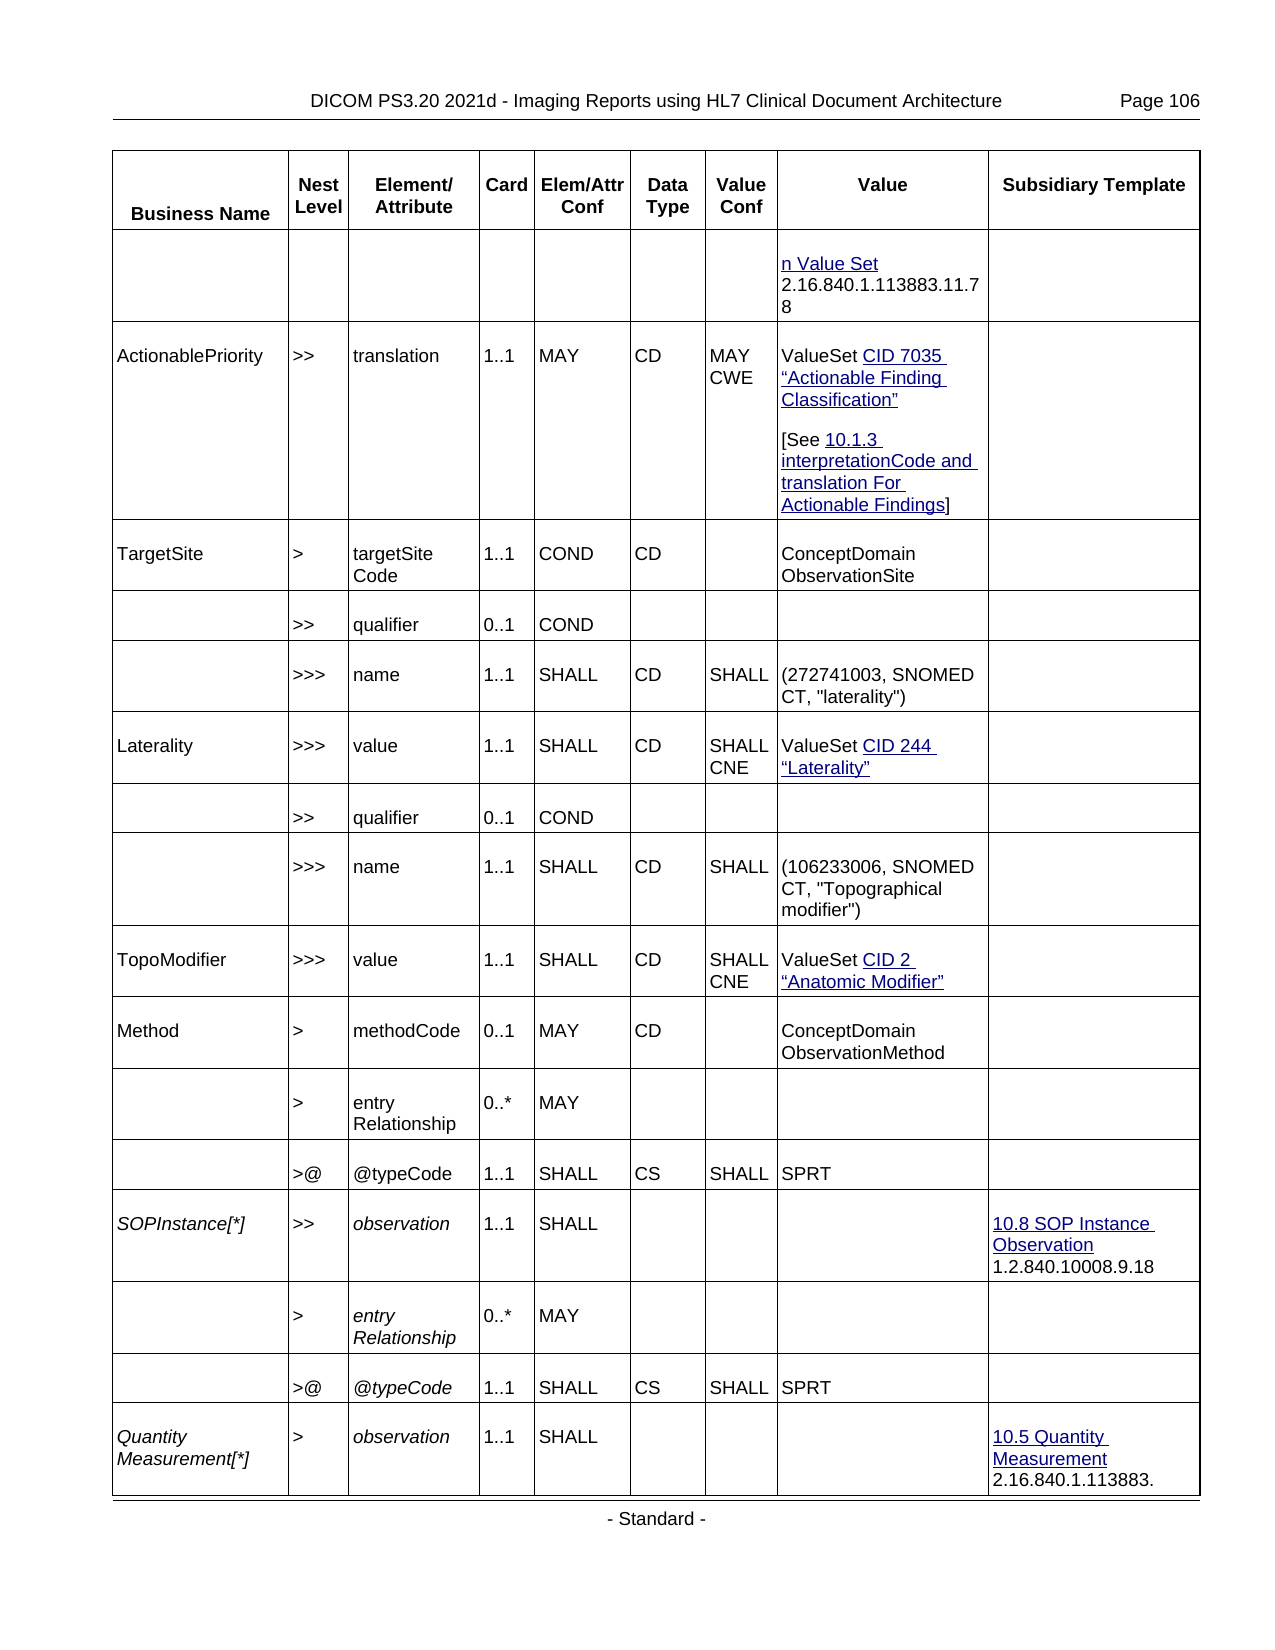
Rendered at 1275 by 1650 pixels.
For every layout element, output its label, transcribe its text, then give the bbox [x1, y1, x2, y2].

table_cell [113, 230, 288, 321]
table_cell [989, 784, 1199, 832]
table_cell MAY CWE [706, 322, 777, 519]
table_cell 1..1 [480, 1354, 534, 1402]
table_cell CD [631, 641, 705, 711]
table_cell CD [631, 833, 705, 925]
table_cell 0..1 [480, 997, 534, 1067]
table_cell > [289, 520, 348, 590]
table_cell [989, 712, 1199, 782]
table_header Element/​Attribute [349, 151, 479, 228]
table_header Nest Level [289, 151, 348, 228]
table_cell n Value Set 2.16.840.1.113883.11.78 [778, 230, 988, 321]
table_cell 0..1 [480, 784, 534, 832]
table_cell MAY [535, 1282, 630, 1352]
table_cell [989, 1140, 1199, 1188]
table_cell SHALL [535, 926, 630, 996]
table_cell [989, 591, 1199, 640]
table_cell SHALL CNE [706, 926, 777, 996]
table_cell 1..1 [480, 1403, 534, 1495]
table_cell [113, 1354, 288, 1402]
table_cell SOPInstance[*] [113, 1190, 288, 1281]
table_cell 1..1 [480, 520, 534, 590]
table_cell [778, 1403, 988, 1495]
table_cell MAY [535, 322, 630, 519]
table_cell SHALL [535, 833, 630, 925]
table_cell [349, 230, 479, 321]
table_cell 10.5 Quantity Measurement 2.16.840.1.113883.​ [989, 1403, 1199, 1495]
table_cell > [289, 1282, 348, 1352]
table_cell (106233006, SNOMED CT, "Topographical modifier") [778, 833, 988, 925]
table_header Data Type [631, 151, 705, 228]
table_cell [989, 1069, 1199, 1139]
table_cell [113, 1282, 288, 1352]
table_cell CD [631, 322, 705, 519]
table_cell SHALL [535, 1354, 630, 1402]
table_cell [778, 1069, 988, 1139]
table_cell [631, 784, 705, 832]
table_cell [778, 784, 988, 832]
table_header Value Conf [706, 151, 777, 228]
table_cell ValueSet CID 7035 “Actionable Finding Classification” [See 10.1.3 interpretationCode and translation For Actionable Findings] [778, 322, 988, 519]
table_cell entry​Relationship [349, 1282, 479, 1352]
table_cell CD [631, 997, 705, 1067]
table_cell [113, 1140, 288, 1188]
table_cell SHALL [535, 1190, 630, 1281]
table_cell Method [113, 997, 288, 1067]
table_cell Concept​Domain ObservationMethod [778, 997, 988, 1067]
table_cell MAY [535, 997, 630, 1067]
table_cell >>> [289, 712, 348, 782]
table_cell @typeCode [349, 1354, 479, 1402]
table_header Subsidiary Template [989, 151, 1199, 228]
table_cell translation [349, 322, 479, 519]
table_cell [989, 926, 1199, 996]
table_cell 1..1 [480, 926, 534, 996]
table_cell [706, 997, 777, 1067]
table_cell qualifier [349, 591, 479, 640]
table_cell Laterality [113, 712, 288, 782]
table_cell 1..1 [480, 833, 534, 925]
table_cell COND [535, 520, 630, 590]
table_cell [989, 833, 1199, 925]
table_cell entry​Relationship [349, 1069, 479, 1139]
table_cell @typeCode [349, 1140, 479, 1188]
table_cell Topo​Modifier [113, 926, 288, 996]
table_cell [706, 784, 777, 832]
table_cell SHALL [535, 712, 630, 782]
table_cell observation [349, 1403, 479, 1495]
table_cell SHALL [535, 1140, 630, 1188]
table_cell CD [631, 712, 705, 782]
table_header Business Name [113, 151, 288, 228]
table_cell >> [289, 322, 348, 519]
table_cell SHALL [535, 641, 630, 711]
table_cell SHALL CNE [706, 712, 777, 782]
table_cell [113, 641, 288, 711]
table_cell 0..1 [480, 591, 534, 640]
table_cell [989, 641, 1199, 711]
table_cell [989, 1354, 1199, 1402]
table_cell SPRT [778, 1354, 988, 1402]
table_cell value [349, 926, 479, 996]
table_cell 1..1 [480, 712, 534, 782]
table_cell [289, 230, 348, 321]
table_cell 1..1 [480, 1190, 534, 1281]
table_cell [778, 1282, 988, 1352]
table_cell [113, 784, 288, 832]
table_cell SHALL [535, 1403, 630, 1495]
table_cell [706, 1069, 777, 1139]
table_cell [535, 230, 630, 321]
table_cell [631, 230, 705, 321]
table_cell value [349, 712, 479, 782]
table_cell >>> [289, 641, 348, 711]
table_cell > [289, 1069, 348, 1139]
table_cell [706, 230, 777, 321]
table_cell SHALL [706, 1354, 777, 1402]
table_cell CD [631, 520, 705, 590]
table_cell 1..1 [480, 641, 534, 711]
table_cell > [289, 1403, 348, 1495]
table_cell >@ [289, 1354, 348, 1402]
table_cell CS [631, 1140, 705, 1188]
table_cell ValueSet CID 2 “Anatomic Modifier” [778, 926, 988, 996]
table_cell [706, 520, 777, 590]
table_cell 0..* [480, 1069, 534, 1139]
table_cell >> [289, 784, 348, 832]
table_cell Target​Site [113, 520, 288, 590]
table_cell [989, 230, 1199, 321]
table_cell name [349, 833, 479, 925]
table_cell ValueSet CID 244 “Laterality” [778, 712, 988, 782]
table_cell [778, 591, 988, 640]
table_cell [631, 1282, 705, 1352]
table_cell SHALL [706, 833, 777, 925]
table_cell [706, 1403, 777, 1495]
table_cell COND [535, 784, 630, 832]
table_cell Quantity​Measurement[*] [113, 1403, 288, 1495]
table_cell [989, 520, 1199, 590]
table_cell 10.8 SOP Instance Observation 1.2.840.10008.9.18 [989, 1190, 1199, 1281]
table_cell [706, 1190, 777, 1281]
table_cell observation [349, 1190, 479, 1281]
table_cell 1..1 [480, 322, 534, 519]
table_cell qualifier [349, 784, 479, 832]
table_cell > [289, 997, 348, 1067]
table_cell COND [535, 591, 630, 640]
table_cell Actionable​Priority [113, 322, 288, 519]
table_cell [989, 322, 1199, 519]
table_cell SPRT [778, 1140, 988, 1188]
table_cell name [349, 641, 479, 711]
table_cell MAY [535, 1069, 630, 1139]
table_header Elem/Attr Conf [535, 151, 630, 228]
table_cell [113, 591, 288, 640]
table_cell >> [289, 1190, 348, 1281]
table_cell target​Site​Code [349, 520, 479, 590]
table_header Card [480, 151, 534, 228]
table_cell [989, 1282, 1199, 1352]
table_cell CS [631, 1354, 705, 1402]
table_cell SHALL [706, 641, 777, 711]
table_cell >@ [289, 1140, 348, 1188]
table_cell >>> [289, 833, 348, 925]
table_cell (272741003, SNOMED CT, "laterality") [778, 641, 988, 711]
table_cell Concept​Domain ObservationSite [778, 520, 988, 590]
table_cell SHALL [706, 1140, 777, 1188]
table_cell [113, 833, 288, 925]
table_cell >> [289, 591, 348, 640]
table_cell [631, 1190, 705, 1281]
table_cell 0..* [480, 1282, 534, 1352]
table_cell 1..1 [480, 1140, 534, 1188]
table_cell CD [631, 926, 705, 996]
table_header Value [778, 151, 988, 228]
table_cell >>> [289, 926, 348, 996]
table_cell [631, 591, 705, 640]
table_cell [113, 1069, 288, 1139]
table_cell [480, 230, 534, 321]
table_cell [778, 1190, 988, 1281]
table_cell [706, 591, 777, 640]
table_cell [989, 997, 1199, 1067]
table_cell [631, 1069, 705, 1139]
table_cell [631, 1403, 705, 1495]
table_cell method​Code [349, 997, 479, 1067]
table_cell [706, 1282, 777, 1352]
